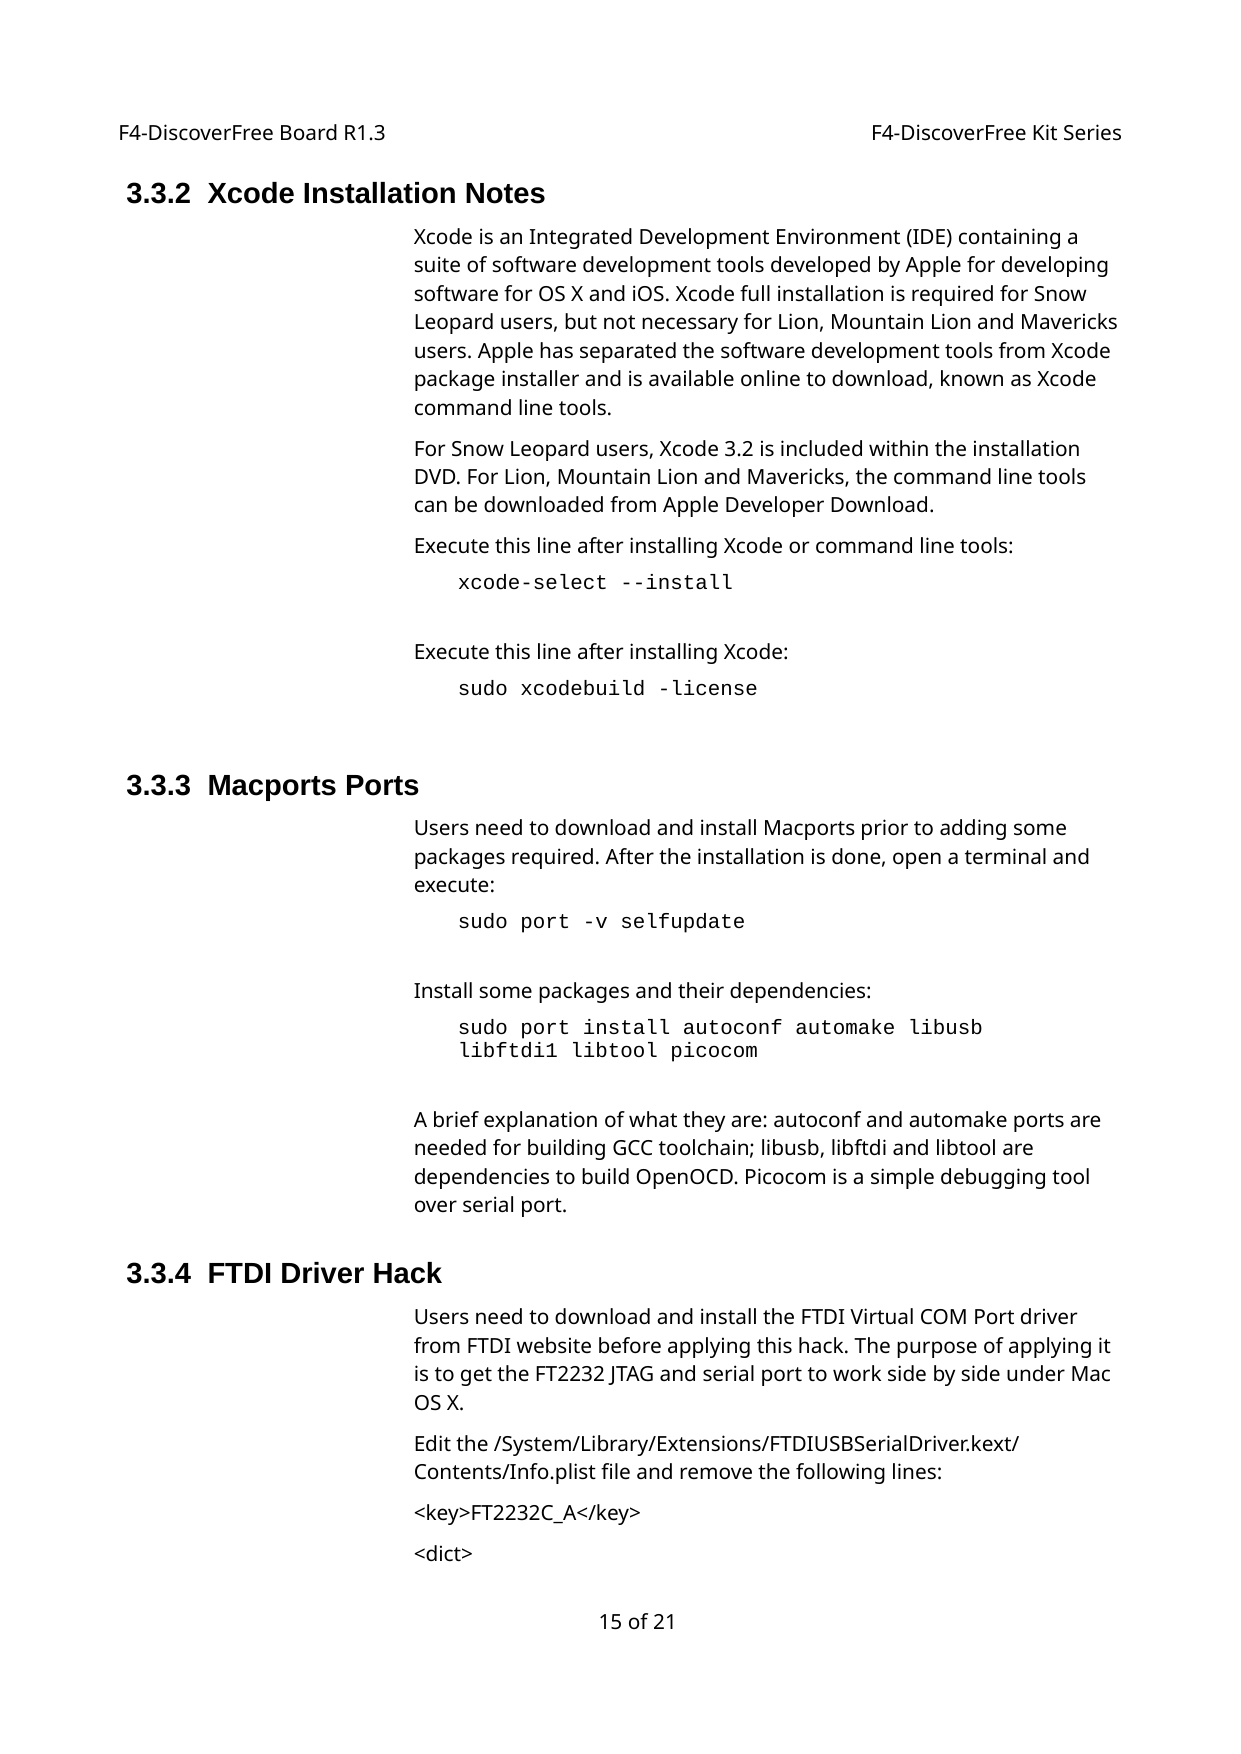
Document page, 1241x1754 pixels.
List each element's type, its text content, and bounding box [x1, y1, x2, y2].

text A brief explanation of what they are: autoconf and automake ports are needed for building GCC toolchain; libusb, libftdi and libtool are dependencies to build OpenOCD. Picocom is a simple debugging tool over serial port. [413, 1105, 1122, 1219]
text Execute this line after installing Xcode or command line tools: [413, 531, 1122, 560]
subtitle FTDI Driver Hack [118, 1256, 1122, 1290]
text <key>FT2232C_A</key> [413, 1498, 1122, 1526]
text Execute this line after installing Xcode: [413, 637, 1122, 665]
text <dict> [413, 1539, 1122, 1567]
subtitle Macports Ports [118, 767, 1122, 801]
text sudo port install autoconf automake libusb libftdi1 libtool picocom [458, 1017, 1078, 1064]
text xcode-select --install [458, 572, 1078, 596]
text sudo xcodebuild -license [458, 678, 1078, 702]
text sudo port -v selfupdate [458, 911, 1078, 935]
subtitle Xcode Installation Notes [118, 176, 1122, 209]
text Xcode is an Integrated Development Environment (IDE) containing a suite of software development tools developed by Apple for developing software for OS X and iOS. Xcode full installation is required for Snow Leopard users, but not necessary for Lion, Mountain Lion and Mavericks users. Apple has separated the software development tools from Xcode package installer and is available online to download, known as Xcode command line tools. [413, 222, 1122, 421]
text Users need to download and install the FTDI Virtual COM Port driver from FTDI website before applying this hack. The purpose of applying it is to get the FT2232 JTAG and serial port to work side by side under Mac OS X. [413, 1302, 1122, 1416]
text Install some packages and their dependencies: [413, 976, 1122, 1004]
text For Snow Leopard users, Xcode 3.2 is included within the installation DVD. For Lion, Mountain Lion and Mavericks, the command line tools can be downloaded from Apple Developer Download. [413, 434, 1122, 519]
text Users need to download and install Macports prior to adding some packages required. After the installation is done, open a terminal and execute: [413, 813, 1122, 899]
text Edit the /System/Library/Extensions/FTDIUSBSerialDriver.kext/ Contents/Info.plist file and remove the following lines: [413, 1429, 1122, 1486]
